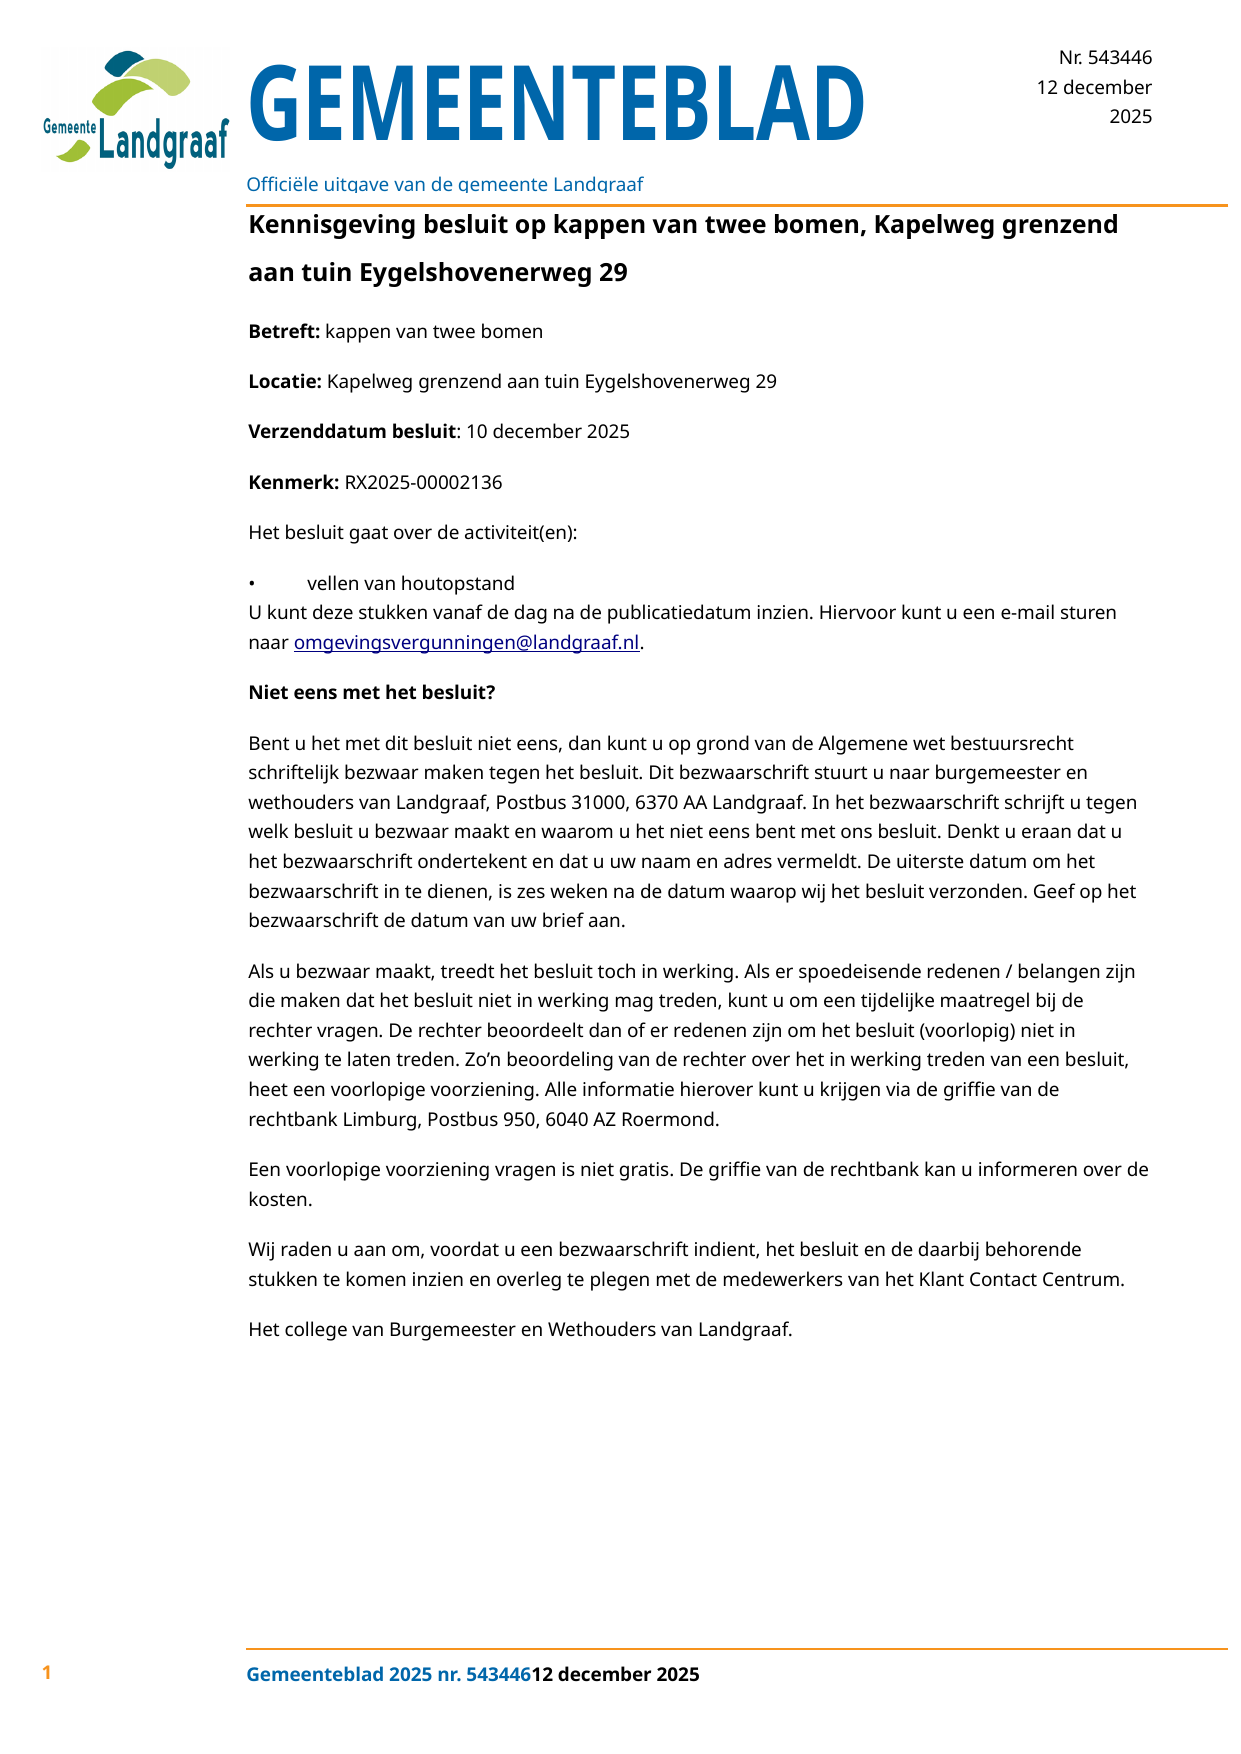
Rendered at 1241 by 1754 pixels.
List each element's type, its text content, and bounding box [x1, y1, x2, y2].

text Als u bezwaar maakt, treedt het besluit toch in werking. Als er spoedeisende redenen / belangen zijn die maken dat het besluit niet in werking mag treden, kunt u om een tijdelijke maatregel bij de rechter vragen. De rechter beoordeelt dan of er redenen zijn om het besluit (voorlopig) niet in werking te laten treden. Zo’n beoordeling van de rechter over het in werking treden van een besluit, heet een voorlopige voorziening. Alle informatie hierover kunt u krijgen via de griffie van de rechtbank Limburg, Postbus 950, 6040 AZ Roermond. [248, 958, 1152, 1132]
text Een voorlopige voorziening vragen is niet gratis. De griffie van de rechtbank kan u informeren over de kosten. [248, 1156, 1152, 1212]
picture [41, 47, 231, 172]
text Niet eens met het besluit? [248, 679, 1152, 705]
text Verzenddatum besluit: 10 december 2025 [248, 419, 1152, 444]
text Kenmerk: RX2025-00002136 [248, 469, 1152, 495]
text Het besluit gaat over de activiteit(en): [248, 519, 1152, 545]
list vellen van houtopstand [248, 570, 1152, 596]
text Het college van Burgemeester en Wethouders van Landgraaf. [248, 1316, 1152, 1342]
text Bent u het met dit besluit niet eens, dan kunt u op grond van de Algemene wet bestuursrecht schriftelijk bezwaar maken tegen het besluit. Dit bezwaarschrift stuurt u naar burgemeester en wethouders van Landgraaf, Postbus 31000, 6370 AA Landgraaf. In het bezwaarschrift schrijft u tegen welk besluit u bezwaar maakt en waarom u het niet eens bent met ons besluit. Denkt u eraan dat u het bezwaarschrift ondertekent en dat u uw naam en adres vermeldt. De uiterste datum om het bezwaarschrift in te dienen, is zes weken na de datum waarop wij het besluit verzonden. Geef op het bezwaarschrift de datum van uw brief aan. [248, 730, 1152, 933]
text Locatie: Kapelweg grenzend aan tuin Eygelshovenerweg 29 [248, 368, 1152, 394]
text Wij raden u aan om, voordat u een bezwaarschrift indient, het besluit en de daarbij behorende stukken te komen inzien en overleg te plegen met de medewerkers van het Klant Contact Centrum. [248, 1236, 1152, 1292]
text Kennisgeving besluit op kappen van twee bomen, Kapelweg grenzend aan tuin Eygelshovenerweg 29 [248, 207, 1152, 288]
text U kunt deze stukken vanaf de dag na de publicatiedatum inzien. Hiervoor kunt u een e-mail sturen naar omgevingsvergunningen@landgraaf.nl. [248, 599, 1152, 655]
text Betreft: kappen van twee bomen [248, 318, 1152, 344]
